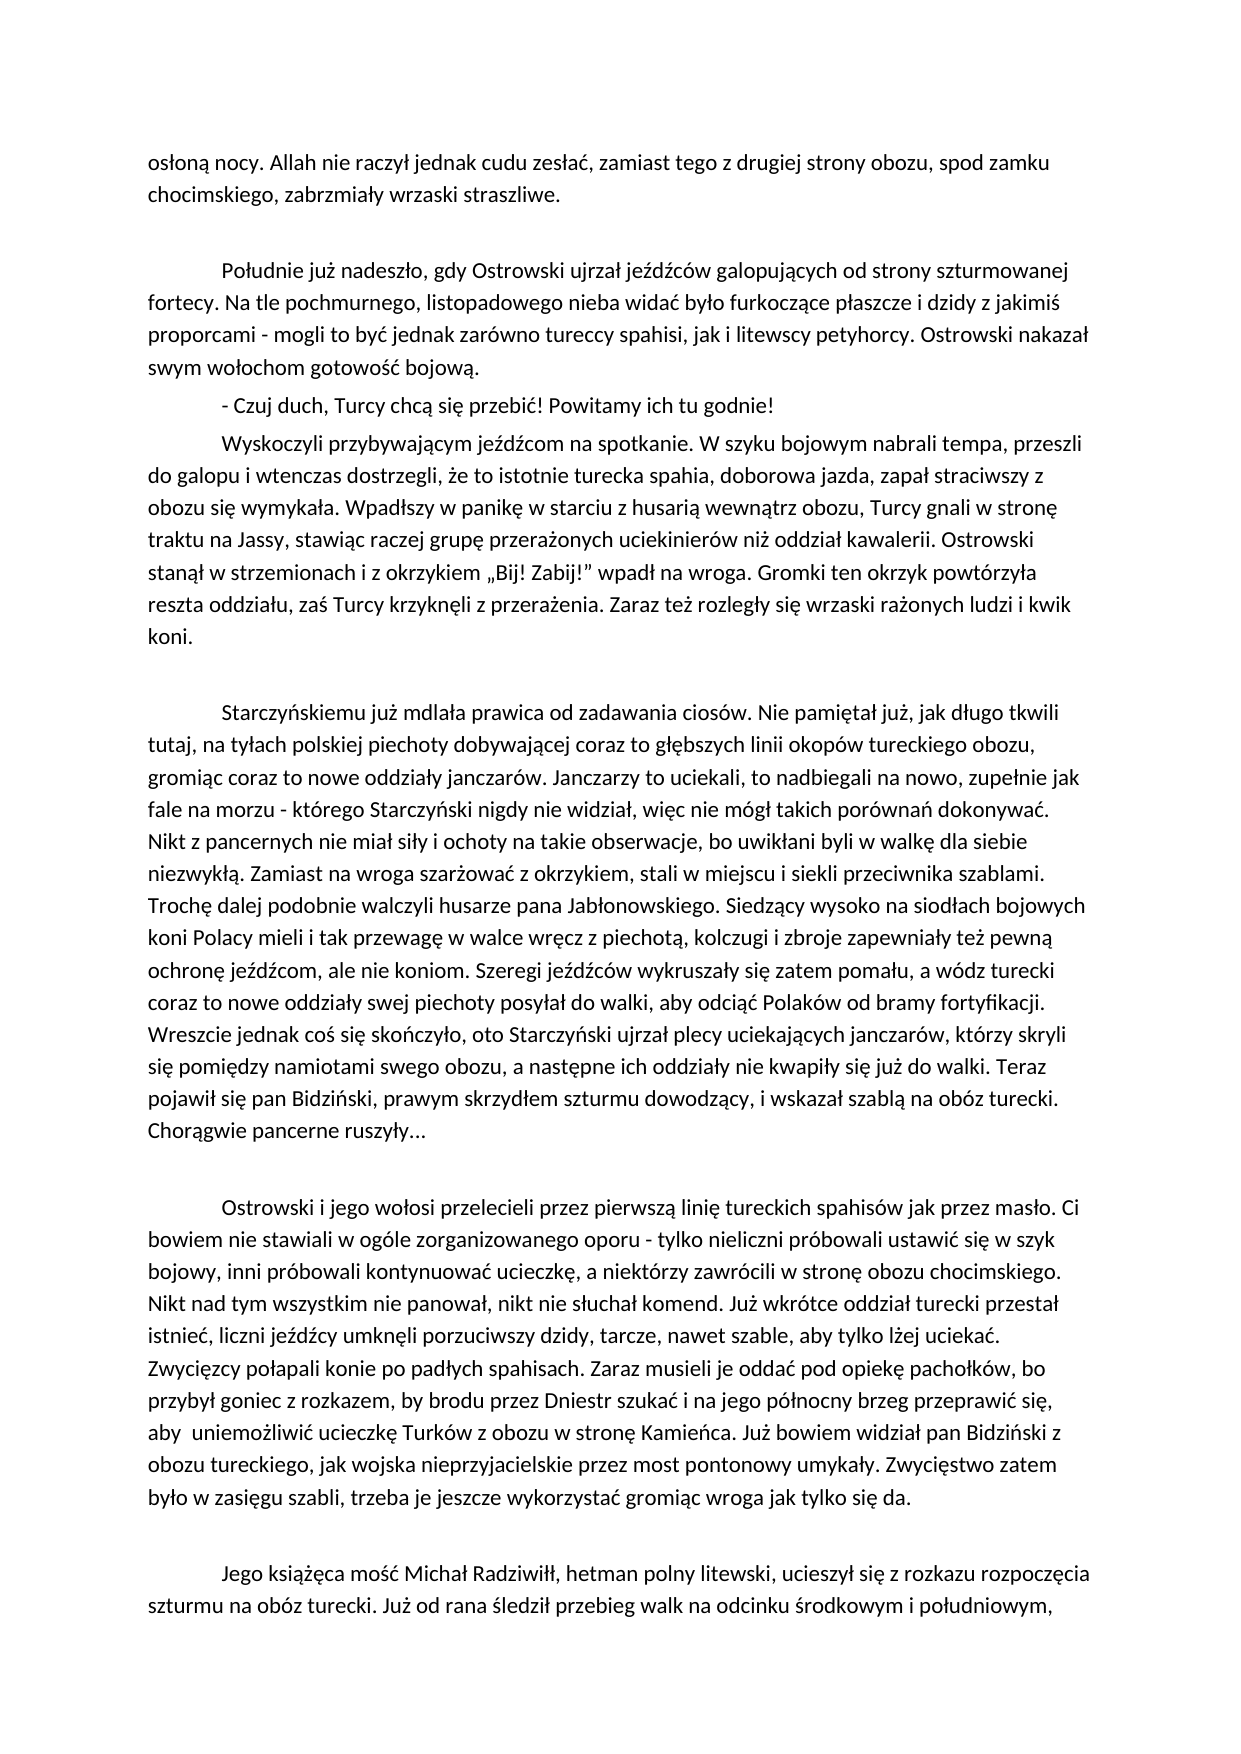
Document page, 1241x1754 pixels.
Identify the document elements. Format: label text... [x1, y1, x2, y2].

text osłoną nocy. Allah nie raczył jednak cudu zesłać, zamiast tego z drugiej strony obozu, spod zamku chocimskiego, zabrzmiały wrzaski straszliwe. [148, 148, 1093, 208]
text Jego książęca mość Michał Radziwiłł, hetman polny litewski, ucieszył się z rozkazu rozpoczęcia szturmu na obóz turecki. Już od rana śledził przebieg walk na odcinku środkowym i południowym, [148, 1559, 1093, 1619]
text Wyskoczyli przybywającym jeźdźcom na spotkanie. W szyku bojowym nabrali tempa, przeszli do galopu i wtenczas dostrzegli, że to istotnie turecka spahia, doborowa jazda, zapał straciwszy z obozu się wymykała. Wpadłszy w panikę w starciu z husarią wewnątrz obozu, Turcy gnali w stronę traktu na Jassy, stawiąc raczej grupę przerażonych uciekinierów niż oddział kawalerii. Ostrowski stanął w strzemionach i z okrzykiem „Bij! Zabij!” wpadł na wroga. Gromki ten okrzyk powtórzyła reszta oddziału, zaś Turcy krzyknęli z przerażenia. Zaraz też rozległy się wrzaski rażonych ludzi i kwik koni. [148, 429, 1093, 650]
text Południe już nadeszło, gdy Ostrowski ujrzał jeźdźców galopujących od strony szturmowanej fortecy. Na tle pochmurnego, listopadowego nieba widać było furkoczące płaszcze i dzidy z jakimiś proporcami - mogli to być jednak zarówno tureccy spahisi, jak i litewscy petyhorcy. Ostrowski nakazał swym wołochom gotowość bojową. [148, 256, 1093, 381]
text Starczyńskiemu już mdlała prawica od zadawania ciosów. Nie pamiętał już, jak długo tkwili tutaj, na tyłach polskiej piechoty dobywającej coraz to głębszych linii okopów tureckiego obozu, gromiąc coraz to nowe oddziały janczarów. Janczarzy to uciekali, to nadbiegali na nowo, zupełnie jak fale na morzu - którego Starczyński nigdy nie widział, więc nie mógł takich porównań dokonywać. Nikt z pancernych nie miał siły i ochoty na takie obserwacje, bo uwikłani byli w walkę dla siebie niezwykłą. Zamiast na wroga szarżować z okrzykiem, stali w miejscu i siekli przeciwnika szablami. Trochę dalej podobnie walczyli husarze pana Jabłonowskiego. Siedzący wysoko na siodłach bojowych koni Polacy mieli i tak przewagę w walce wręcz z piechotą, kolczugi i zbroje zapewniały też pewną ochronę jeźdźcom, ale nie koniom. Szeregi jeźdźców wykruszały się zatem pomału, a wódz turecki coraz to nowe oddziały swej piechoty posyłał do walki, aby odciąć Polaków od bramy fortyfikacji. Wreszcie jednak coś się skończyło, oto Starczyński ujrzał plecy uciekających janczarów, którzy skryli się pomiędzy namiotami swego obozu, a następne ich oddziały nie kwapiły się już do walki. Teraz pojawił się pan Bidziński, prawym skrzydłem szturmu dowodzący, i wskazał szablą na obóz turecki. Chorągwie pancerne ruszyły... [148, 698, 1093, 1145]
text - Czuj duch, Turcy chcą się przebić! Powitamy ich tu godnie! [148, 391, 1093, 419]
text Ostrowski i jego wołosi przelecieli przez pierwszą linię tureckich spahisów jak przez masło. Ci bowiem nie stawiali w ogóle zorganizowanego oporu - tylko nieliczni próbowali ustawić się w szyk bojowy, inni próbowali kontynuować ucieczkę, a niektórzy zawrócili w stronę obozu chocimskiego. Nikt nad tym wszystkim nie panował, nikt nie słuchał komend. Już wkrótce oddział turecki przestał istnieć, liczni jeźdźcy umknęli porzuciwszy dzidy, tarcze, nawet szable, aby tylko lżej uciekać. Zwycięzcy połapali konie po padłych spahisach. Zaraz musieli je oddać pod opiekę pachołków, bo przybył goniec z rozkazem, by brodu przez Dniestr szukać i na jego północny brzeg przeprawić się, aby uniemożliwić ucieczkę Turków z obozu w stronę Kamieńca. Już bowiem widział pan Bidziński z obozu tureckiego, jak wojska nieprzyjacielskie przez most pontonowy umykały. Zwycięstwo zatem było w zasięgu szabli, trzeba je jeszcze wykorzystać gromiąc wroga jak tylko się da. [148, 1193, 1093, 1511]
